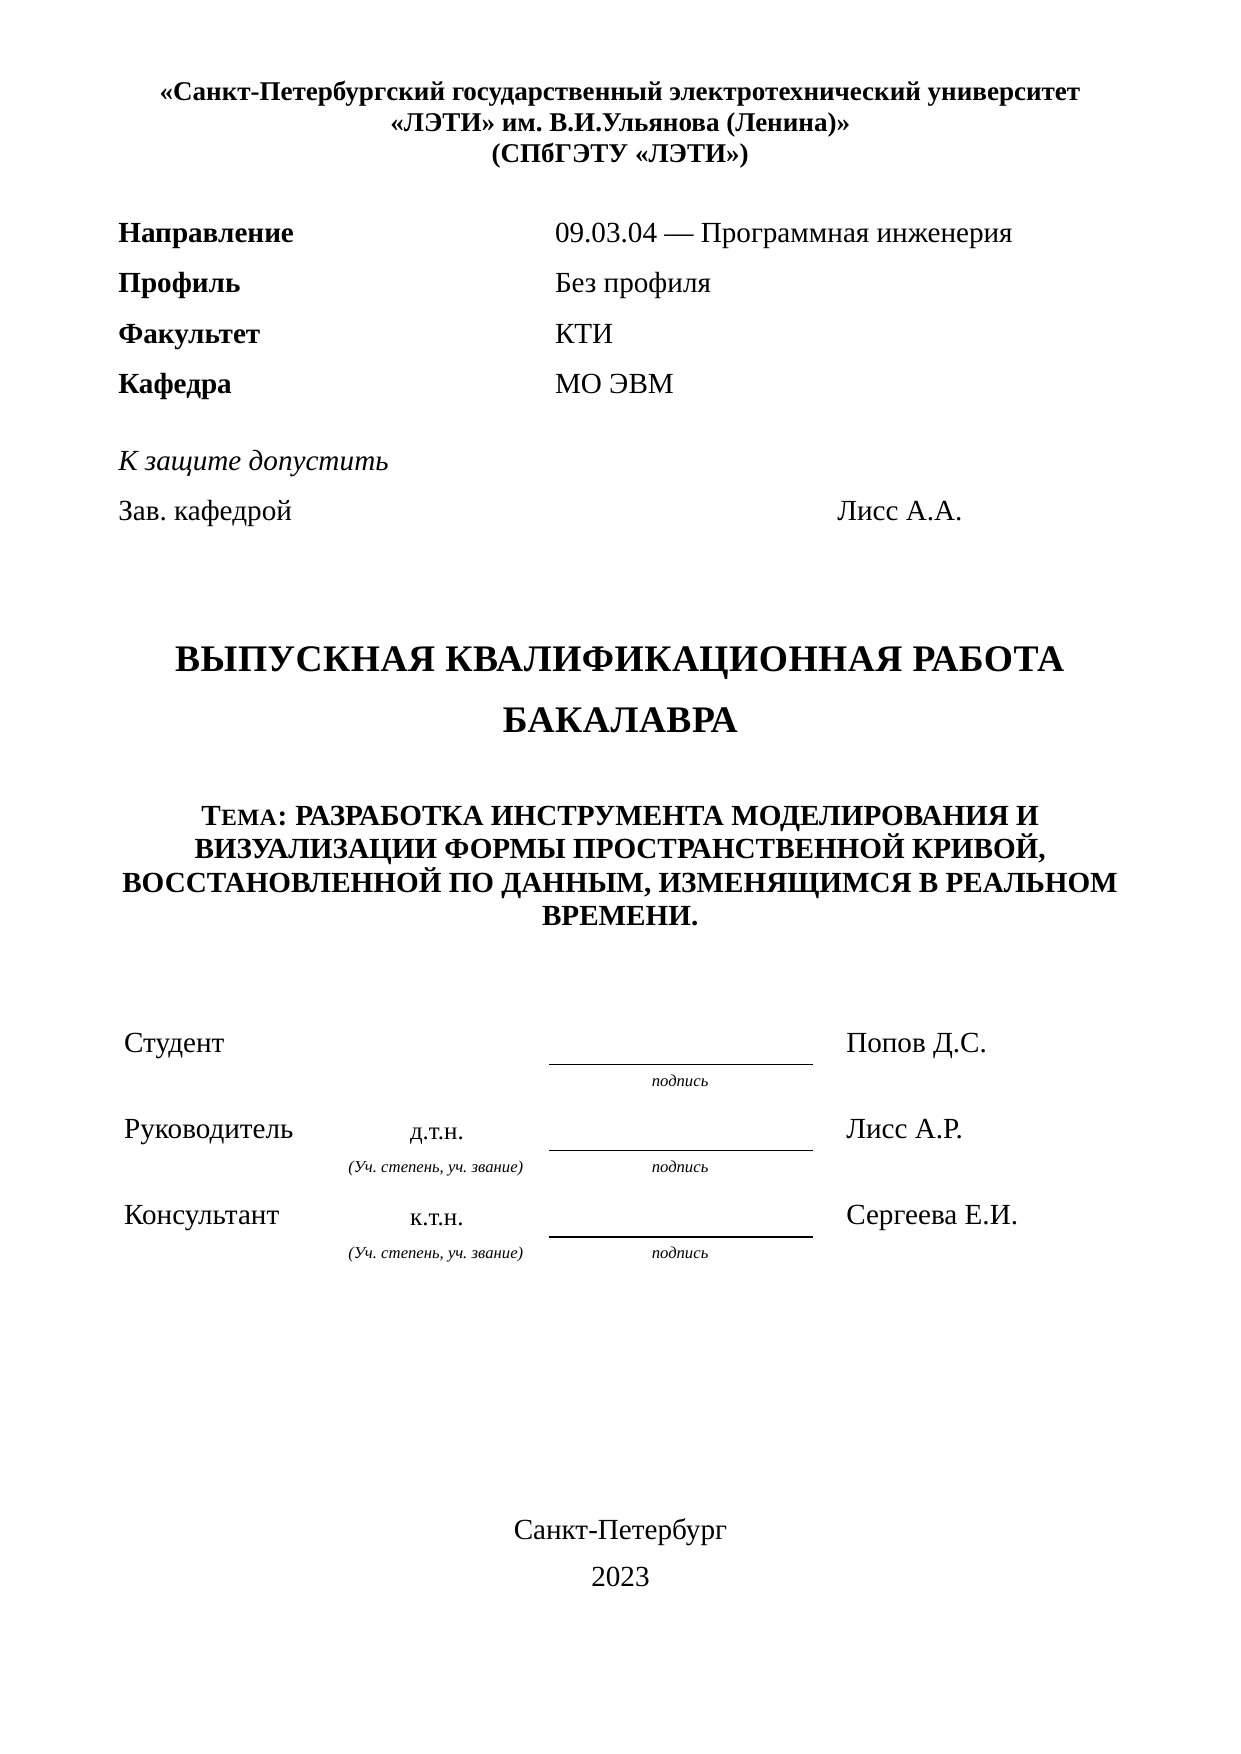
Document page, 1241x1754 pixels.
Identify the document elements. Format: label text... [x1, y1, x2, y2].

table_header 09.03.04 — Программная инженерия [544, 215, 1111, 266]
table_cell Руководитель [118, 1105, 325, 1150]
text «Санкт-Петербургский государственный электротехнический университет [118, 75, 1122, 106]
table_cell (Уч. степень, уч. звание) [325, 1236, 549, 1278]
table_cell Без профиля [544, 266, 1111, 316]
table_cell Зав. кафедрой [107, 493, 543, 543]
table_cell Лисс А.А. [826, 493, 1111, 543]
table_cell [118, 1064, 325, 1105]
table_cell [549, 1105, 813, 1150]
table_cell КТИ [544, 316, 1111, 366]
table_cell [840, 1150, 1122, 1191]
table_cell (Уч. степень, уч. звание) [325, 1150, 549, 1191]
table_cell Лисс А.Р. [840, 1105, 1122, 1150]
table_cell подпись [549, 1065, 813, 1105]
table_cell [813, 1191, 840, 1236]
table_cell [813, 1064, 840, 1105]
table_cell [118, 1150, 325, 1191]
text БАКАЛАВРА [118, 697, 1122, 740]
table_cell [840, 1064, 1122, 1105]
text 2023 [118, 1559, 1122, 1592]
table_header Попов Д.С. [840, 1019, 1122, 1064]
table_cell [325, 1064, 549, 1105]
table_cell [549, 1191, 813, 1236]
table_cell подпись [549, 1238, 813, 1278]
table_cell [118, 1236, 325, 1278]
text (СПбГЭТУ «ЛЭТИ») [118, 137, 1122, 168]
table_cell Сергеева Е.И. [840, 1191, 1122, 1236]
table_header Направление [107, 215, 543, 266]
table_header [325, 1019, 549, 1064]
text Тема: РАЗРАБОТКА ИНСТРУМЕНТА МОДЕЛИРОВАНИЯ И ВИЗУАЛИЗАЦИИ ФОРМЫ ПРОСТРАНСТВЕННОЙ КРИВОЙ, ВОССТАНОВЛЕННОЙ ПО ДАННЫМ, ИЗМЕНЯЩИМСЯ В РЕАЛЬНОМ ВРЕМЕНИ. [118, 798, 1122, 932]
table_cell д.т.н. [325, 1105, 549, 1150]
table_cell [544, 493, 826, 543]
text ВЫПУСКНАЯ КВАЛИФИКАЦИОННАЯ РАБОТА [118, 637, 1122, 680]
table_cell МО ЭВМ [544, 366, 1111, 416]
table_cell [813, 1236, 840, 1278]
table_cell [813, 1150, 840, 1191]
table_cell [544, 416, 1111, 493]
text «ЛЭТИ» им. В.И.Ульянова (Ленина)» [118, 106, 1122, 137]
table_cell Факультет [107, 316, 543, 366]
table_header [813, 1019, 840, 1064]
table_cell Кафедра [107, 366, 543, 416]
table_cell Профиль [107, 266, 543, 316]
table_cell [840, 1236, 1122, 1278]
table_cell К защите допустить [107, 416, 543, 493]
text Санкт-Петербург [118, 1512, 1122, 1546]
table_cell [813, 1105, 840, 1150]
table_cell подпись [549, 1151, 813, 1191]
table_cell Консультант [118, 1191, 325, 1236]
table_header Студент [118, 1019, 325, 1064]
table_cell к.т.н. [325, 1191, 549, 1236]
table_header [549, 1019, 813, 1064]
